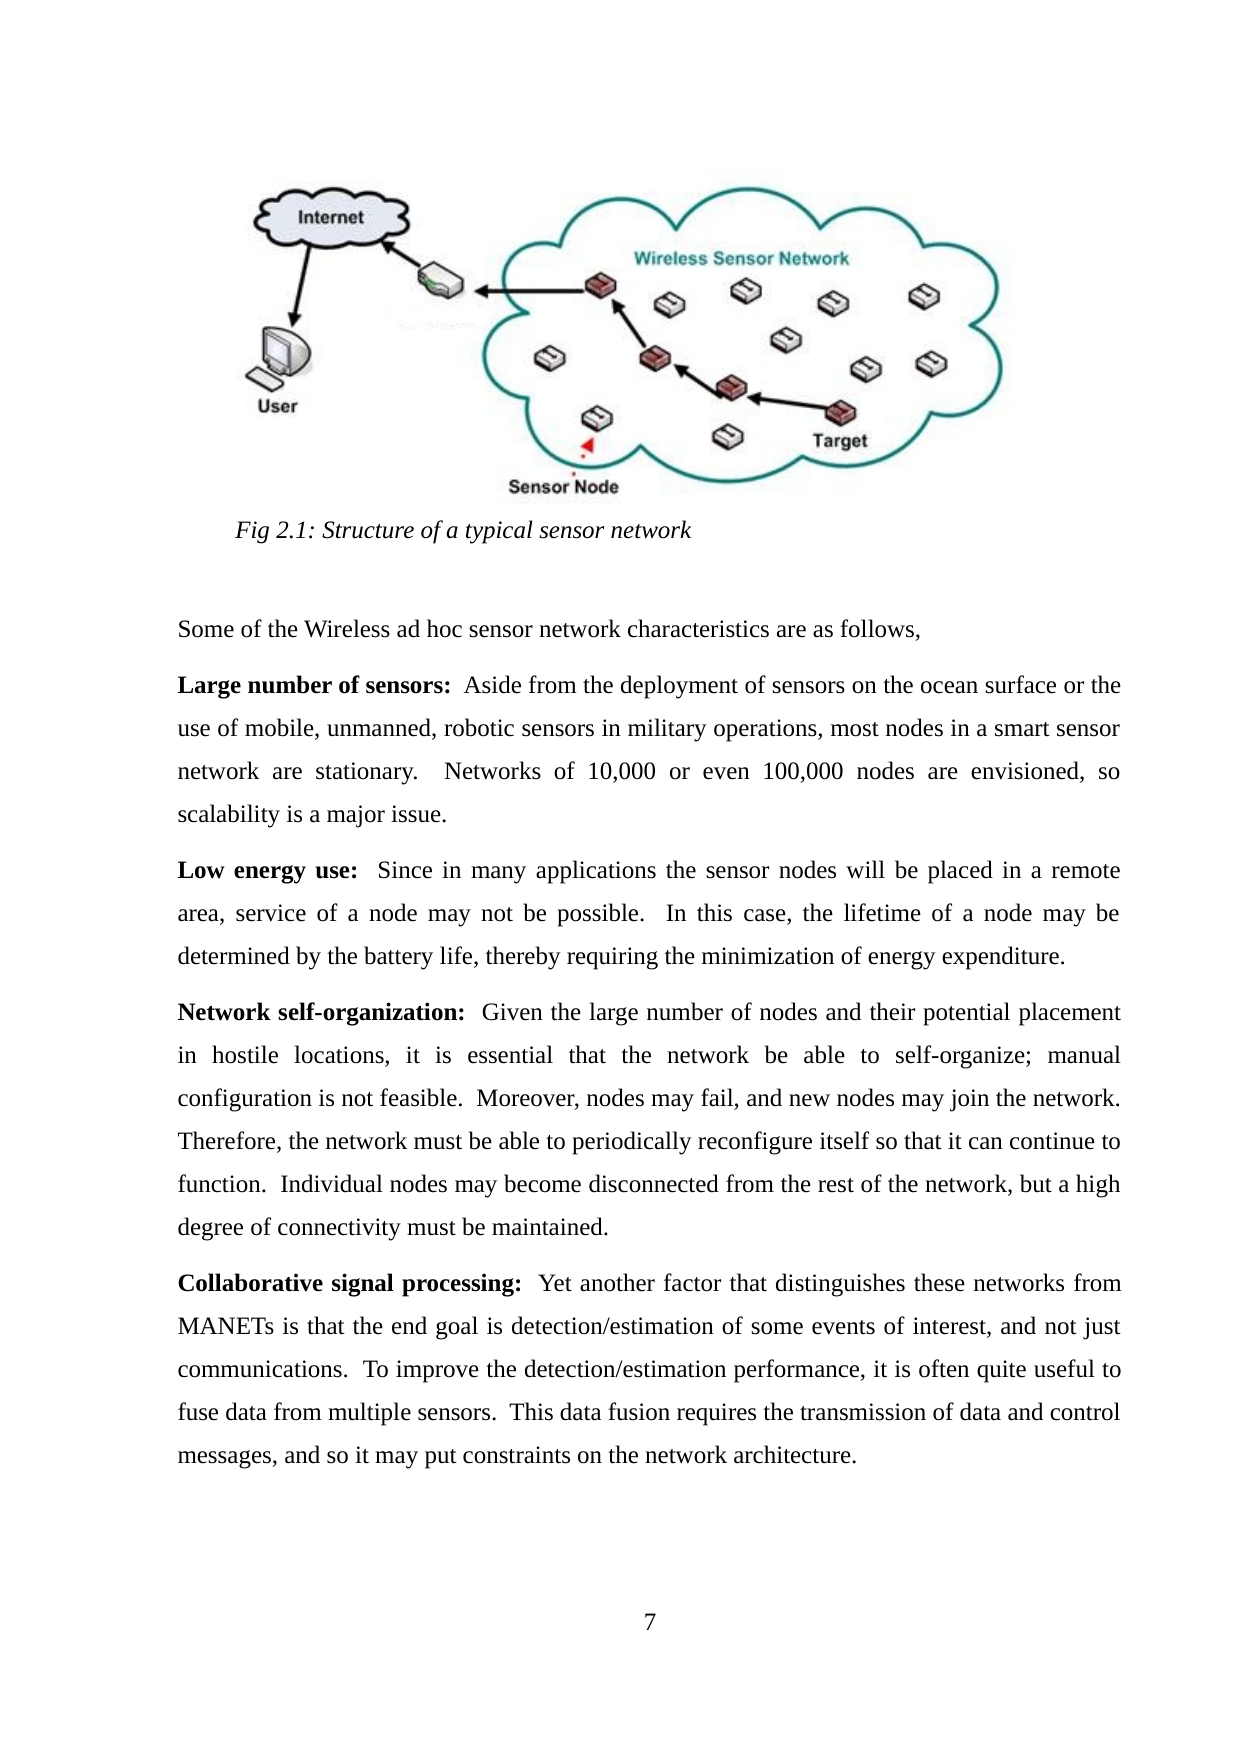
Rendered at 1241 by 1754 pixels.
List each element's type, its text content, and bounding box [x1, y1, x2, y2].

picture [235, 167, 1020, 516]
text Low energy use: Since in many applications the sensor nodes will be placed in a remote area, service of a node may not be possible. In this case, the lifetime of a node may be determined by the battery life, thereby requiring the minimization of energy expenditure. [177, 855, 1122, 970]
text Fig 2.1: Structure of a typical sensor network [235, 516, 1019, 544]
text Large number of sensors: Aside from the deployment of sensors on the ocean surface or the use of mobile, unmanned, robotic sensors in military operations, most nodes in a smart sensor network are stationary. Networks of 10,000 or even 100,000 nodes are envisioned, so scalability is a major issue. [177, 670, 1122, 828]
text Network self-organization: Given the large number of nodes and their potential placement in hostile locations, it is essential that the network be able to self-organize; manual configuration is not feasible. Moreover, nodes may fail, and new nodes may join the network. Therefore, the network must be able to periodically reconfigure itself so that it can continue to function. Individual nodes may become disconnected from the rest of the network, but a high degree of connectivity must be maintained. [177, 997, 1122, 1241]
text Some of the Wireless ad hoc sensor network characteristics are as follows, [177, 614, 1122, 643]
text Collaborative signal processing: Yet another factor that distinguishes these networks from MANETs is that the end goal is detection/estimation of some events of interest, and not just communications. To improve the detection/estimation performance, it is often quite useful to fuse data from multiple sensors. This data fusion requires the transmission of data and control messages, and so it may put constraints on the network architecture. [177, 1268, 1122, 1469]
